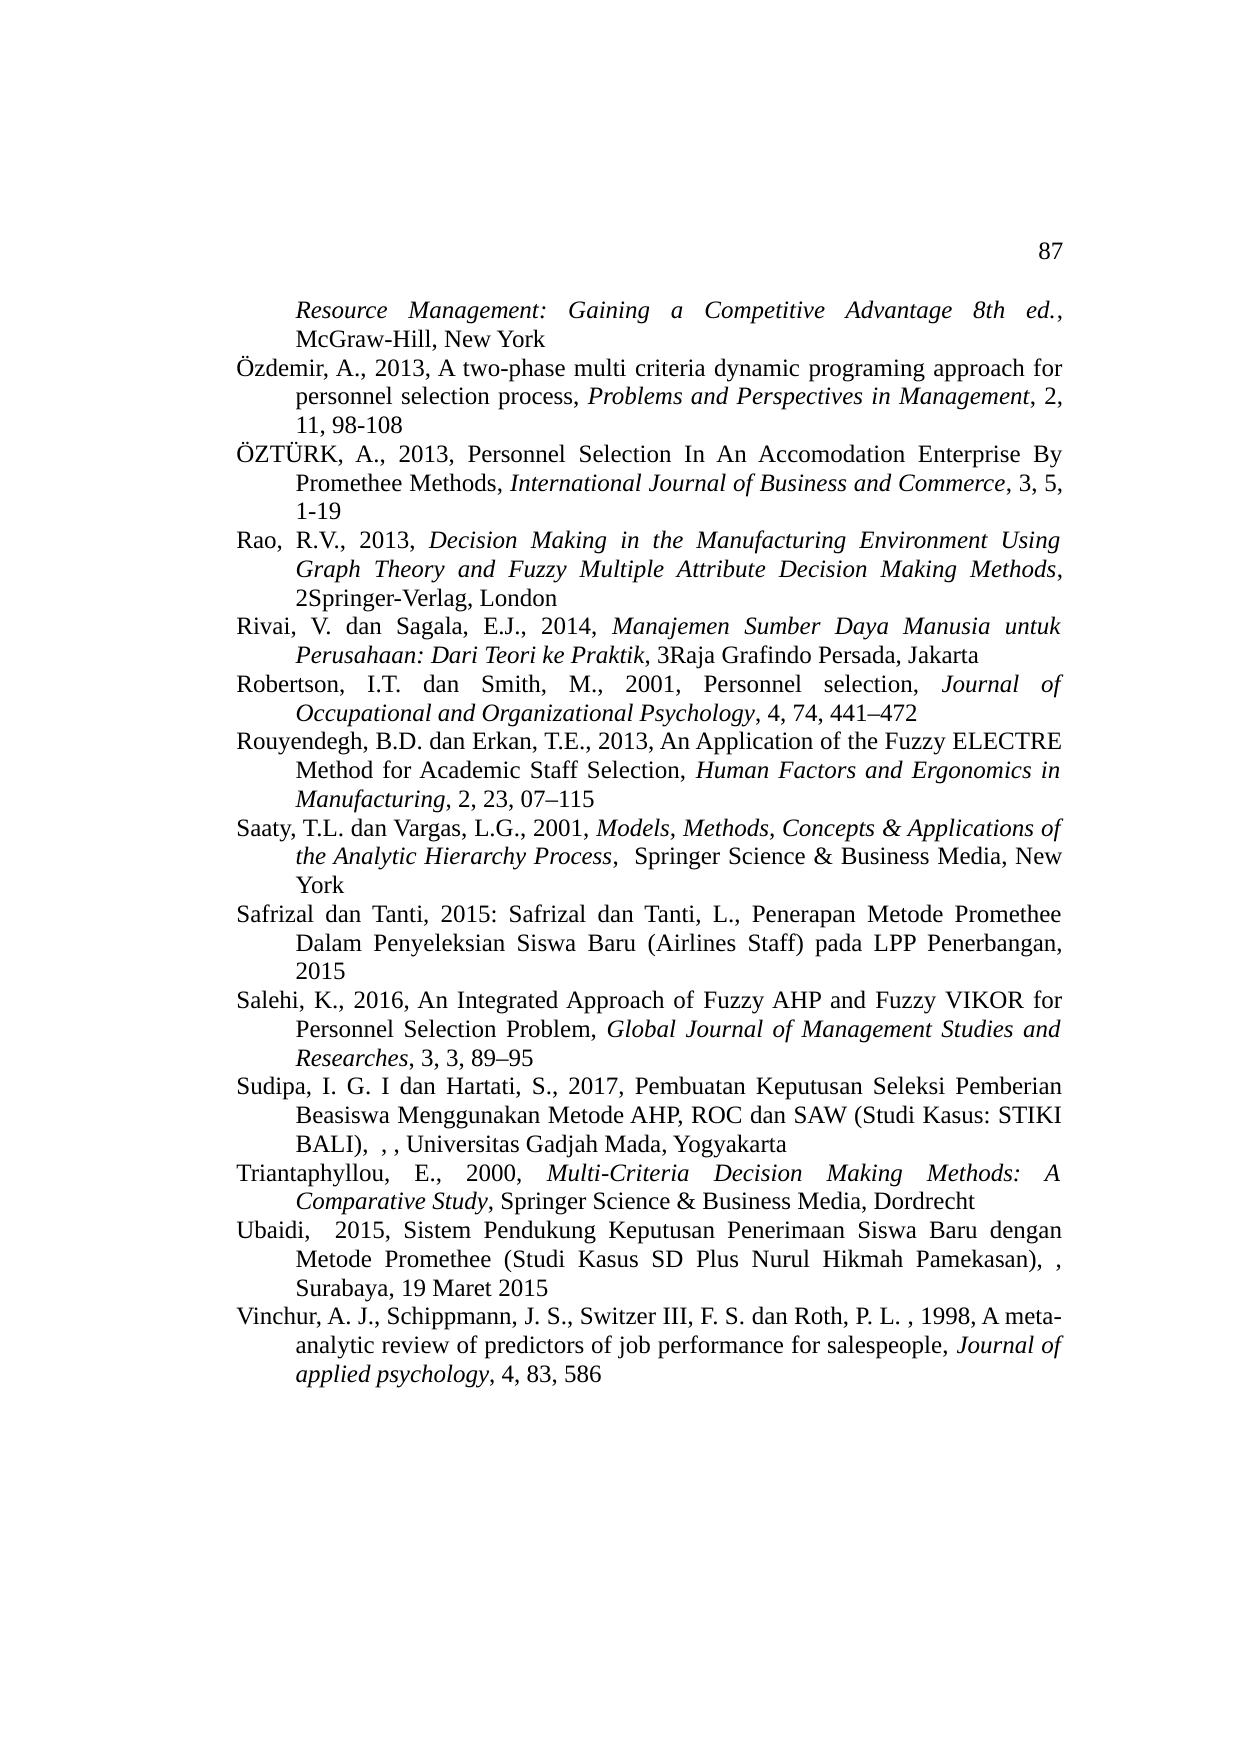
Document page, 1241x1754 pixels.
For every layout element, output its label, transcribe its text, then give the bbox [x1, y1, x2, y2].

text Triantaphyllou, E., 2000, Multi-Criteria Decision Making Methods: A Comparative Study, Springer Science & Business Media, Dordrecht [236, 1158, 1063, 1215]
text Resource Management: Gaining a Competitive Advantage 8th ed., McGraw-Hill, New York [236, 295, 1063, 353]
text Ubaidi, 2015, Sistem Pendukung Keputusan Penerimaan Siswa Baru dengan Metode Promethee (Studi Kasus SD Plus Nurul Hikmah Pamekasan), , Surabaya, 19 Maret 2015 [236, 1215, 1063, 1301]
text ÖZTÜRK, A., 2013, Personnel Selection In An Accomodation Enterprise By Promethee Methods, International Journal of Business and Commerce, 3, 5, 1-19 [236, 439, 1063, 525]
text Vinchur, A. J., Schippmann, J. S., Switzer III, F. S. dan Roth, P. L. , 1998, A meta-analytic review of predictors of job performance for salespeople, Journal of applied psychology, 4, 83, 586 [236, 1301, 1063, 1388]
text Rivai, V. dan Sagala, E.J., 2014, Manajemen Sumber Daya Manusia untuk Perusahaan: Dari Teori ke Praktik, 3Raja Grafindo Persada, Jakarta [236, 611, 1063, 669]
text Rao, R.V., 2013, Decision Making in the Manufacturing Environment Using Graph Theory and Fuzzy Multiple Attribute Decision Making Methods, 2Springer-Verlag, London [236, 525, 1063, 611]
text Rouyendegh, B.D. dan Erkan, T.E., 2013, An Application of the Fuzzy ELECTRE Method for Academic Staff Selection, Human Factors and Ergonomics in Manufacturing, 2, 23, 07–115 [236, 726, 1063, 813]
text Safrizal dan Tanti, 2015: Safrizal dan Tanti, L., Penerapan Metode Promethee Dalam Penyeleksian Siswa Baru (Airlines Staff) pada LPP Penerbangan, 2015 [236, 899, 1063, 985]
text Salehi, K., 2016, An Integrated Approach of Fuzzy AHP and Fuzzy VIKOR for Personnel Selection Problem, Global Journal of Management Studies and Researches, 3, 3, 89–95 [236, 985, 1063, 1071]
text Sudipa, I. G. I dan Hartati, S., 2017, Pembuatan Keputusan Seleksi Pemberian Beasiswa Menggunakan Metode AHP, ROC dan SAW (Studi Kasus: STIKI BALI), , , Universitas Gadjah Mada, Yogyakarta [236, 1071, 1063, 1158]
text Özdemir, A., 2013, A two-phase multi criteria dynamic programing approach for personnel selection process, Problems and Perspectives in Management, 2, 11, 98-108 [236, 353, 1063, 439]
text Robertson, I.T. dan Smith, M., 2001, Personnel selection, Journal of Occupational and Organizational Psychology, 4, 74, 441–472 [236, 669, 1063, 726]
text Saaty, T.L. dan Vargas, L.G., 2001, Models, Methods, Concepts & Applications of the Analytic Hierarchy Process, Springer Science & Business Media, New York [236, 813, 1063, 899]
